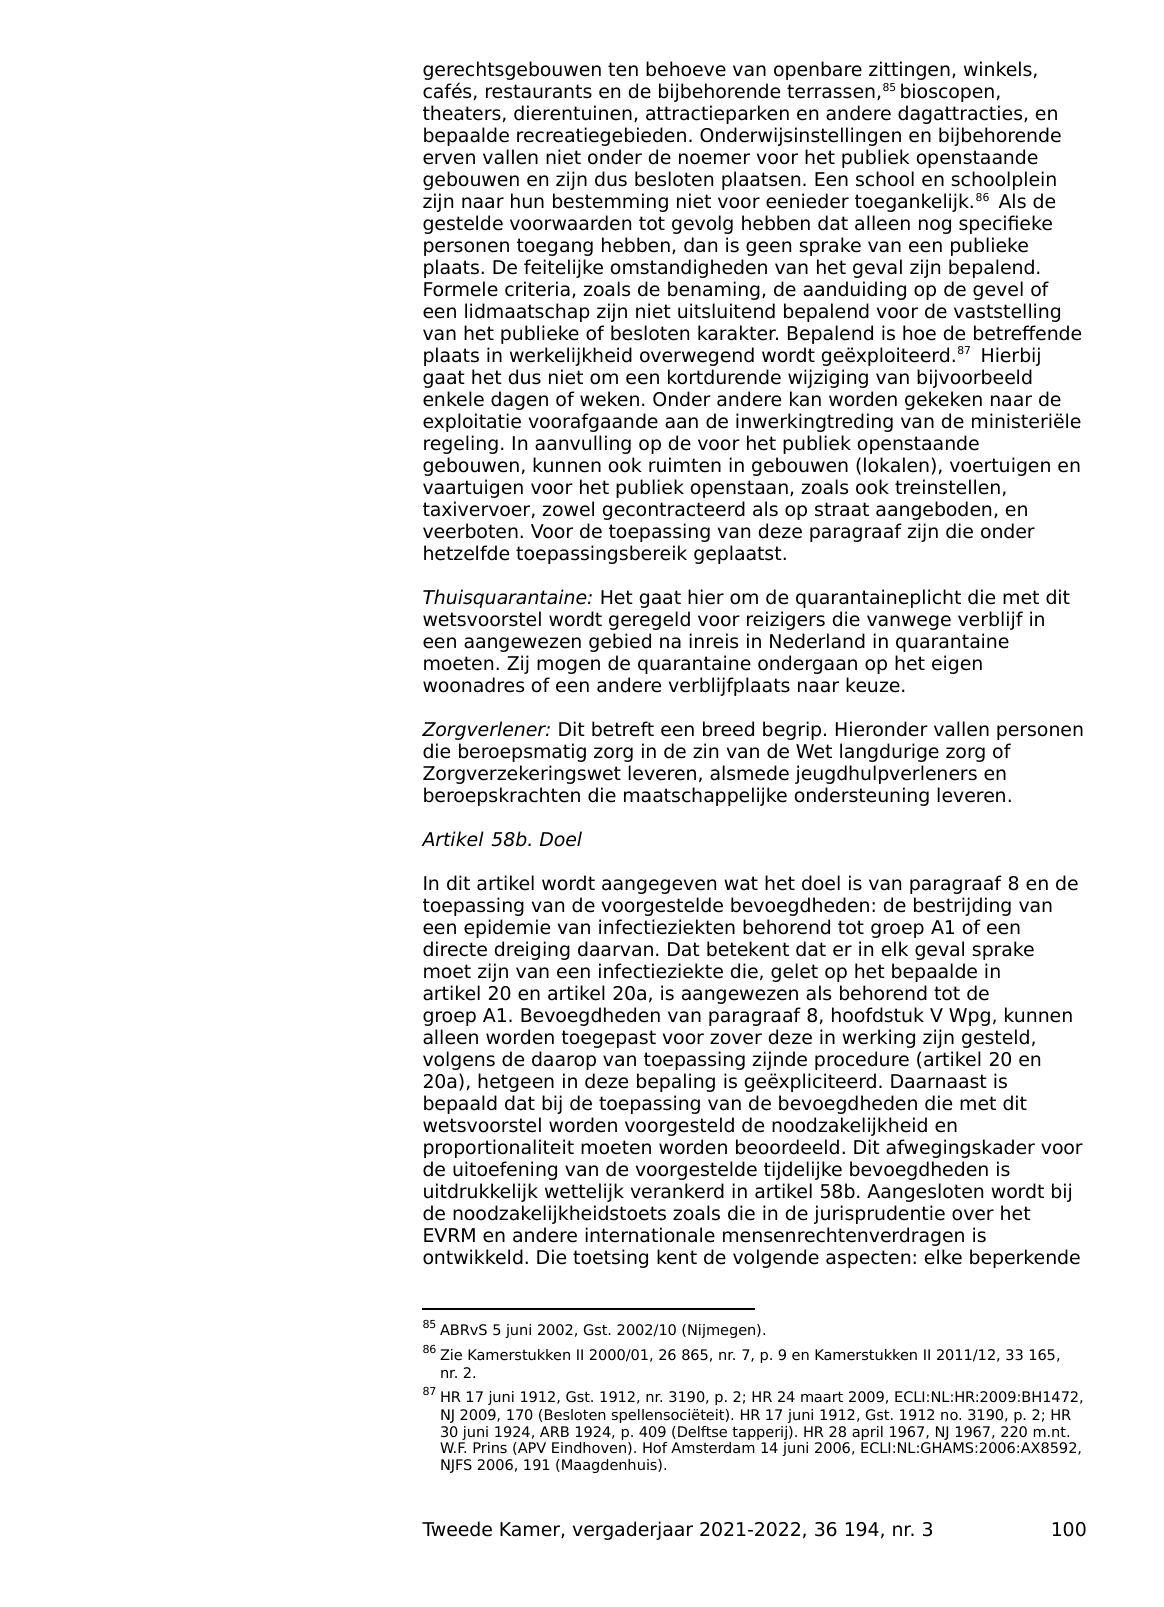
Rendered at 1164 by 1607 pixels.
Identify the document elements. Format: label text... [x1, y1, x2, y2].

text Thuisquarantaine: Het gaat hier om de quarantaineplicht die met dit wetsvoorstel wordt geregeld voor reizigers die vanwege verblijf in een aangewezen gebied na inreis in Nederland in quarantaine moeten. Zij mogen de quarantaine ondergaan op het eigen woonadres of een andere verblijfplaats naar keuze. [422, 587, 1087, 697]
text HR 17 juni 1912, Gst. 1912, nr. 3190, p. 2; HR 24 maart 2009, ECLI:NL:HR:2009:BH1472, NJ 2009, 170 (Besloten spellensociëteit). HR 17 juni 1912, Gst. 1912 no. 3190, p. 2; HR 30 juni 1924, ARB 1924, p. 409 (Delftse tapperij). HR 28 april 1967, NJ 1967, 220 m.nt. W.F. Prins (APV Eindhoven). Hof Amsterdam 14 juni 2006, ECLI:NL:GHAMS:2006:AX8592, NJFS 2006, 191 (Maagdenhuis). [422, 1385, 1087, 1474]
text ABRvS 5 juni 2002, Gst. 2002/10 (Nijmegen). [422, 1318, 1087, 1340]
text gerechtsgebouwen ten behoeve van openbare zittingen, winkels, cafés, restaurants en de bijbehorende terrassen,bioscopen, theaters, dierentuinen, attractieparken en andere dagattracties, en bepaalde recreatiegebieden. Onderwijsinstellingen en bijbehorende erven vallen niet onder de noemer voor het publiek openstaande gebouwen en zijn dus besloten plaatsen. Een school en schoolplein zijn naar hun bestemming niet voor eenieder toegankelijk. Als de gestelde voorwaarden tot gevolg hebben dat alleen nog specifieke personen toegang hebben, dan is geen sprake van een publieke plaats. De feitelijke omstandigheden van het geval zijn bepalend. Formele criteria, zoals de benaming, de aanduiding op de gevel of een lidmaatschap zijn niet uitsluitend bepalend voor de vaststelling van het publieke of besloten karakter. Bepalend is hoe de betreffende plaats in werkelijkheid overwegend wordt geëxploiteerd. Hierbij gaat het dus niet om een kortdurende wijziging van bijvoorbeeld enkele dagen of weken. Onder andere kan worden gekeken naar de exploitatie voorafgaande aan de inwerkingtreding van de ministeriële regeling. In aanvulling op de voor het publiek openstaande gebouwen, kunnen ook ruimten in gebouwen (lokalen), voertuigen en vaartuigen voor het publiek openstaan, zoals ook treinstellen, taxivervoer, zowel gecontracteerd als op straat aangeboden, en veerboten. Voor de toepassing van deze paragraaf zijn die onder hetzelfde toepassingsbereik geplaatst. [422, 59, 1087, 564]
text Zorgverlener: Dit betreft een breed begrip. Hieronder vallen personen die beroepsmatig zorg in de zin van de Wet langdurige zorg of Zorgverzekeringswet leveren, alsmede jeugdhulpverleners en beroepskrachten die maatschappelijke ondersteuning leveren. [422, 719, 1087, 807]
subtitle Artikel 58b. Doel [422, 829, 1087, 851]
text In dit artikel wordt aangegeven wat het doel is van paragraaf 8 en de toepassing van de voorgestelde bevoegdheden: de bestrijding van een epidemie van infectieziekten behorend tot groep A1 of een directe dreiging daarvan. Dat betekent dat er in elk geval sprake moet zijn van een infectieziekte die, gelet op het bepaalde in artikel 20 en artikel 20a, is aangewezen als behorend tot de groep A1. Bevoegdheden van paragraaf 8, hoofdstuk V Wpg, kunnen alleen worden toegepast voor zover deze in werking zijn gesteld, volgens de daarop van toepassing zijnde procedure (artikel 20 en 20a), hetgeen in deze bepaling is geëxpliciteerd. Daarnaast is bepaald dat bij de toepassing van de bevoegdheden die met dit wetsvoorstel worden voorgesteld de noodzakelijkheid en proportionaliteit moeten worden beoordeeld. Dit afwegingskader voor de uitoefening van de voorgestelde tijdelijke bevoegdheden is uitdrukkelijk wettelijk verankerd in artikel 58b. Aangesloten wordt bij de noodzakelijkheidstoets zoals die in de jurisprudentie over het EVRM en andere internationale mensenrechtenverdragen is ontwikkeld. Die toetsing kent de volgende aspecten: elke beperkende [422, 873, 1087, 1269]
text Zie Kamerstukken II 2000/01, 26 865, nr. 7, p. 9 en Kamerstukken II 2011/12, 33 165, nr. 2. [422, 1343, 1087, 1382]
